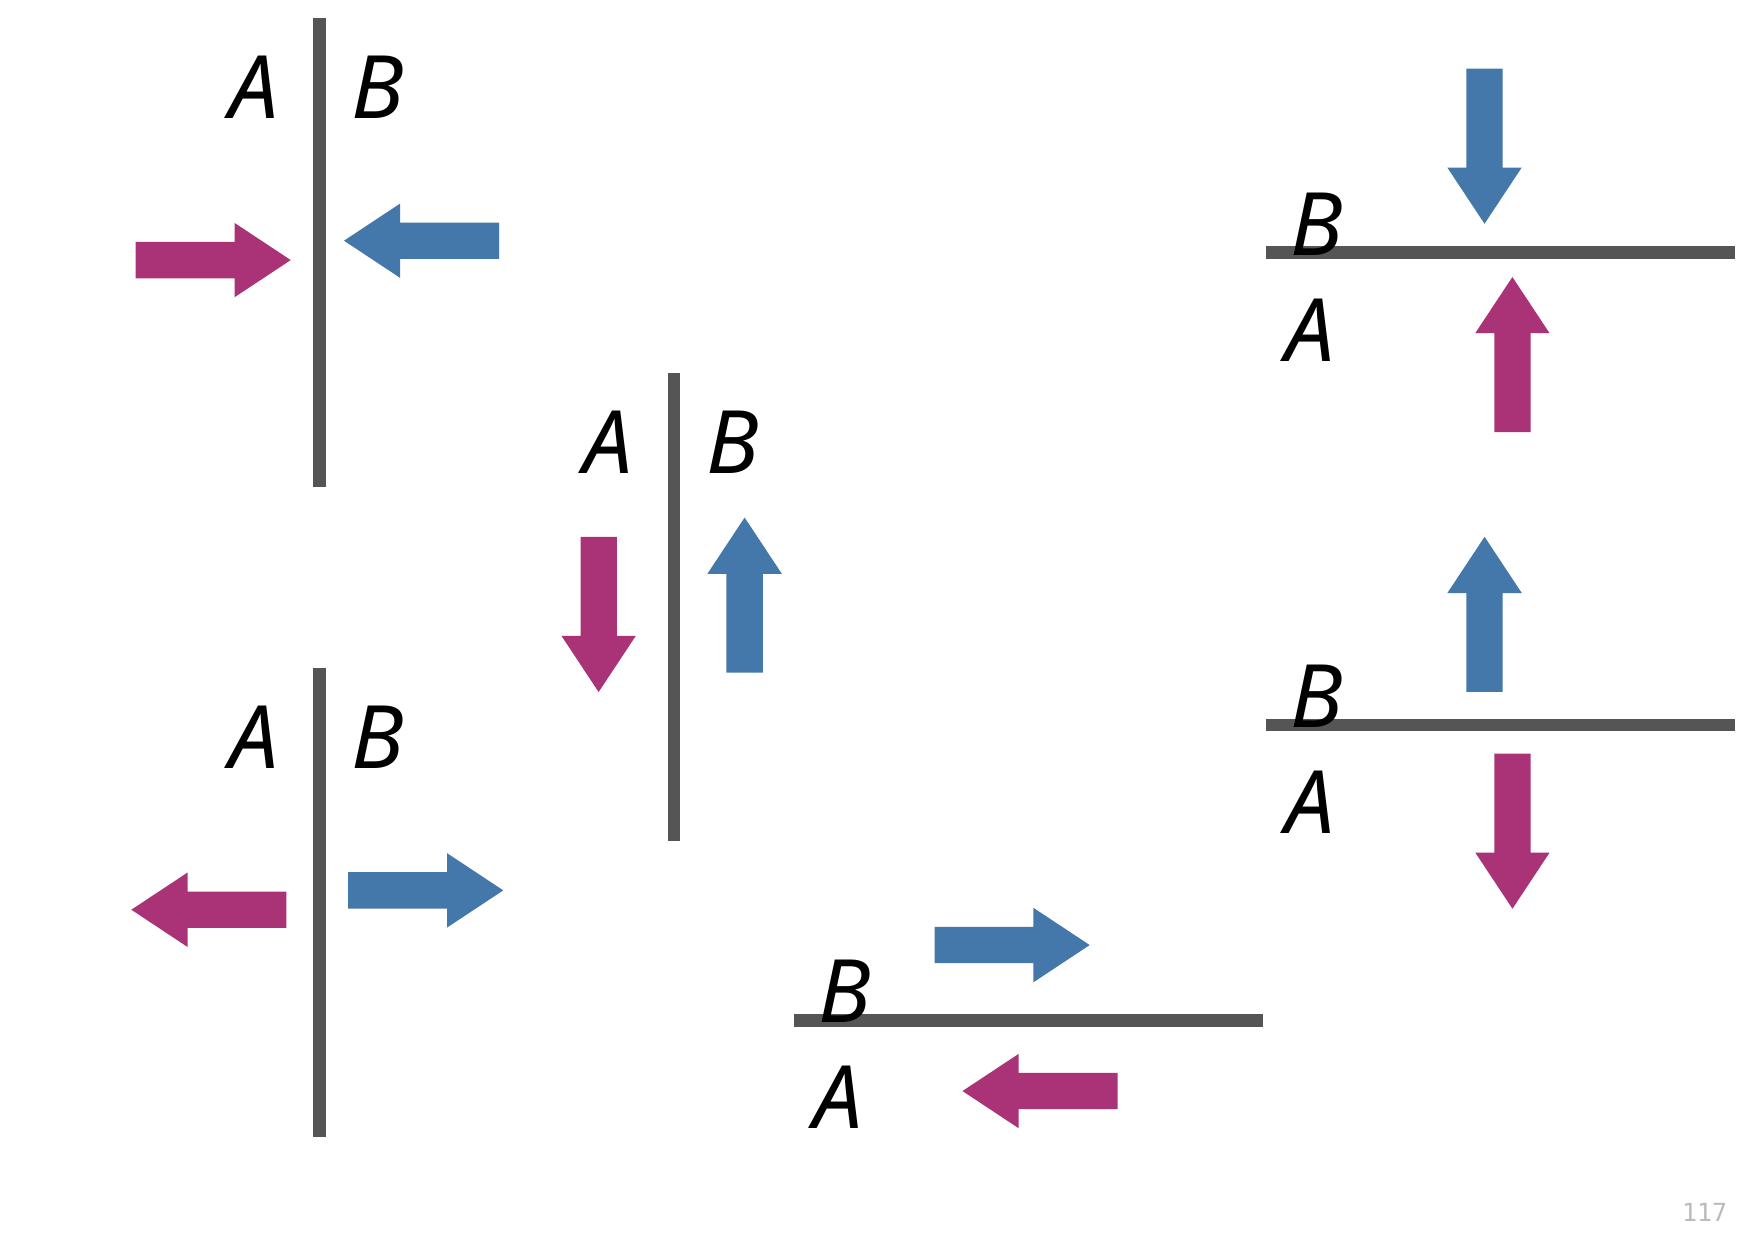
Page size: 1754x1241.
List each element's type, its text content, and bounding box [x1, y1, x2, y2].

text_box B [336, 18, 421, 121]
text_box [561, 536, 636, 693]
text_box [135, 222, 291, 298]
text_box A [1270, 732, 1364, 835]
text_box B [336, 667, 421, 771]
text_box [131, 872, 287, 947]
text_box [343, 203, 500, 278]
text_box [962, 1053, 1118, 1129]
text_box B [691, 372, 775, 475]
text_box B [1275, 154, 1359, 257]
text_box B [1275, 626, 1359, 729]
text_box [934, 907, 1090, 983]
text_box [707, 517, 782, 673]
text_box B [803, 921, 887, 1025]
text_box [1447, 536, 1522, 692]
text_box A [568, 372, 662, 475]
text_box [1447, 68, 1522, 224]
text_box [1475, 277, 1550, 433]
text_box [348, 853, 504, 928]
text_box [1475, 753, 1550, 909]
text_box A [214, 18, 308, 121]
text_box A [1270, 260, 1364, 363]
text_box A [214, 667, 308, 771]
text_box A [798, 1027, 892, 1131]
